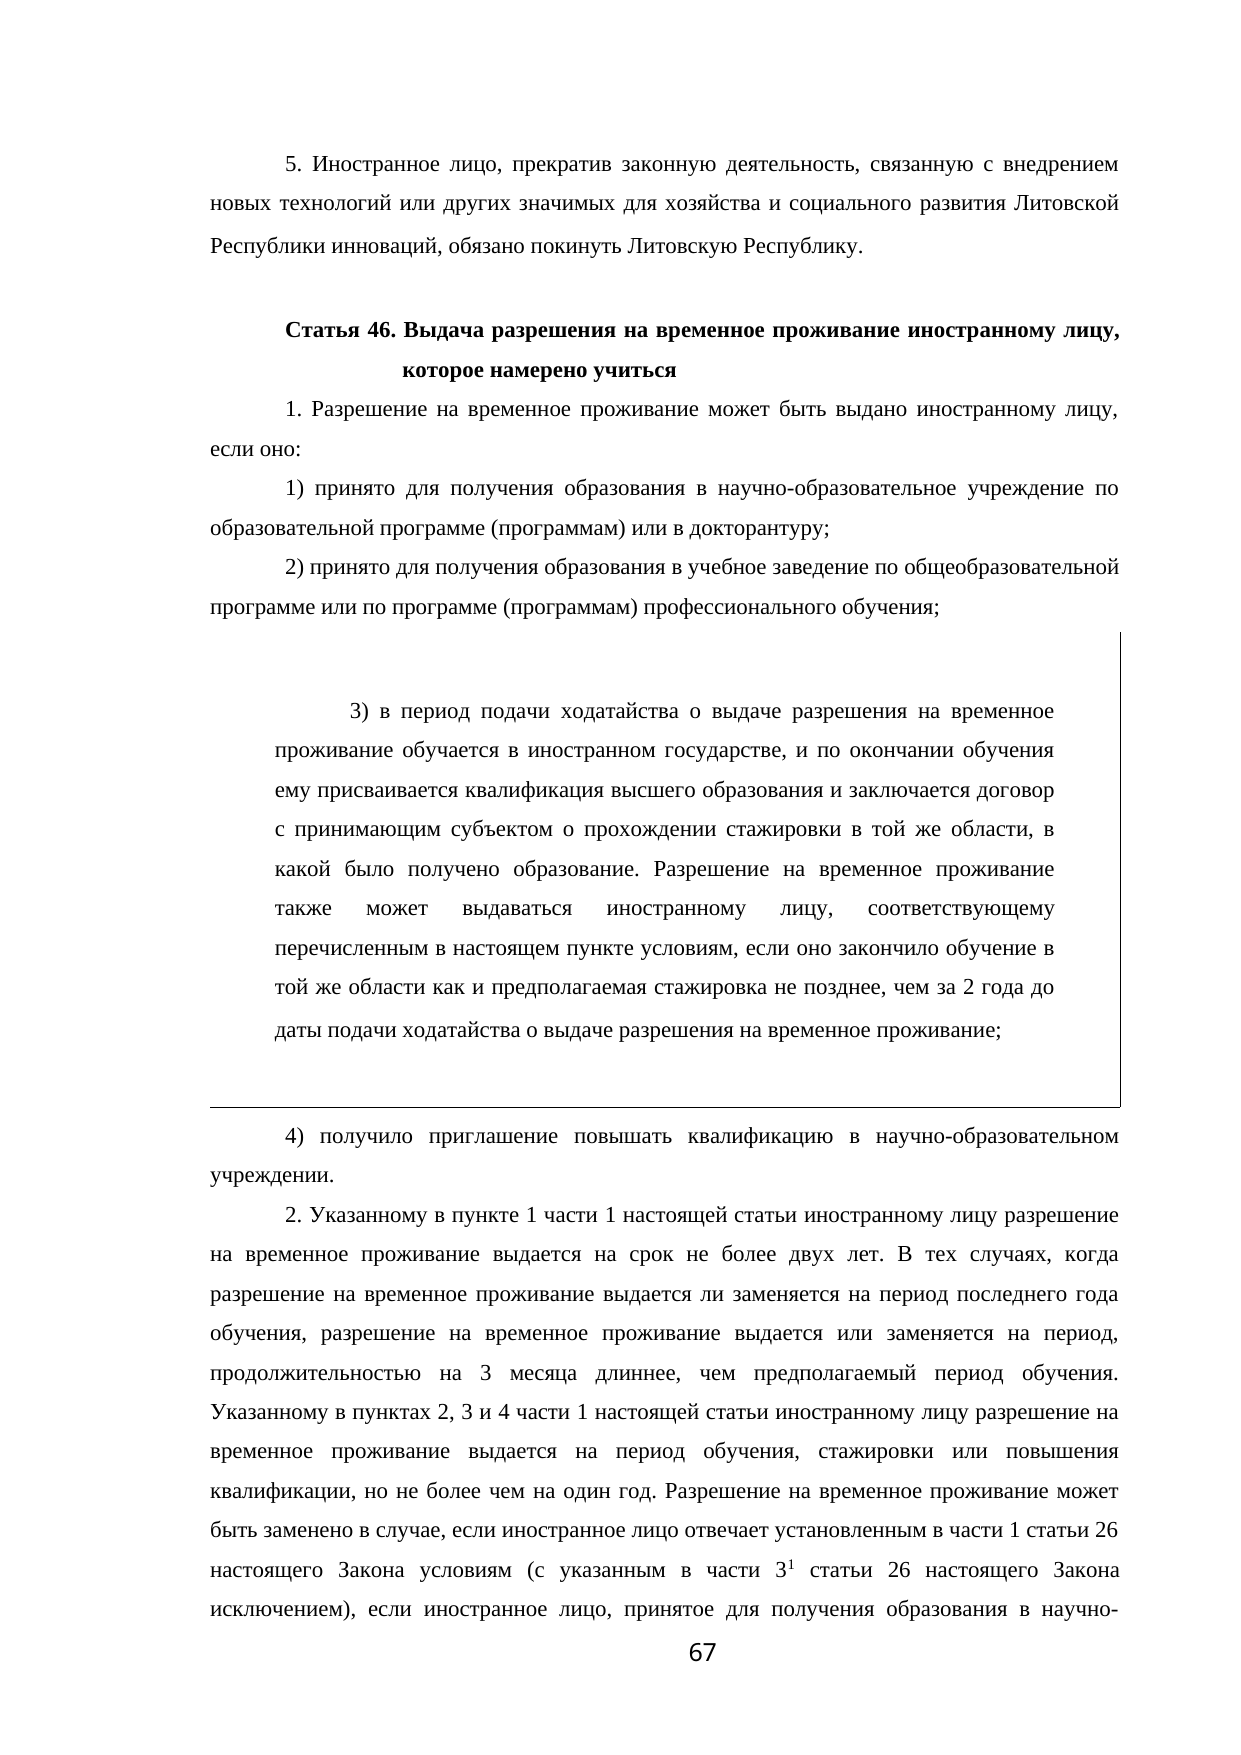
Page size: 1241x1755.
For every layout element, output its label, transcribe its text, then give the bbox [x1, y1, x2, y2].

text 5. Иностранное лицо, прекратив законную деятельность, связанную с внедрением новых технологий или других значимых для хозяйства и социального развития Литовской Республики инноваций, обязано покинуть Литовскую Республику. [210, 150, 1120, 259]
text 3) в период подачи ходатайства о выдаче разрешения на временное проживание обучается в иностранном государстве, и по окончании обучения ему присваивается квалификация высшего образования и заключается договор с принимающим субъектом о прохождении стажировки в той же области, в какой было получено образование. Разрешение на временное проживание также может выдаваться иностранному лицу, соответствующему перечисленным в настоящем пункте условиям, если оно закончило обучение в той же области как и предполагаемая стажировка не позднее, чем за 2 года до даты подачи ходатайства о выдаче разрешения на временное проживание; [210, 632, 1120, 1107]
text 2. Указанному в пункте 1 части 1 настоящей статьи иностранному лицу разрешение на временное проживание выдается на срок не более двух лет. В тех случаях, когда разрешение на временное проживание выдается ли заменяется на период последнего года обучения, разрешение на временное проживание выдается или заменяется на период, продолжительностью на 3 месяца длиннее, чем предполагаемый период обучения. Указанному в пунктах 2, 3 и 4 части 1 настоящей статьи иностранному лицу разрешение на временное проживание выдается на период обучения, стажировки или повышения квалификации, но не более чем на один год. Разрешение на временное проживание может быть заменено в случае, если иностранное лицо отвечает установленным в части 1 статьи 26 настоящего Закона условиям (с указанным в части 31 статьи 26 настоящего Закона исключением), если иностранное лицо, принятое для получения образования в научно- [210, 1201, 1120, 1622]
text 1. Разрешение на временное проживание может быть выдано иностранному лицу, если оно: [210, 395, 1120, 461]
text 2) принято для получения образования в учебное заведение по общеобразовательной программе или по программе (программам) профессионального обучения; [210, 553, 1120, 619]
text 1) принято для получения образования в научно-образовательное учреждение по образовательной программе (программам) или в докторантуру; [210, 474, 1120, 540]
text Статья 46. Выдача разрешения на временное проживание иностранному лицу, которое намерено учиться [285, 316, 1120, 382]
text 4) получило приглашение повышать квалификацию в научно-образовательном учреждении. [210, 1122, 1120, 1187]
